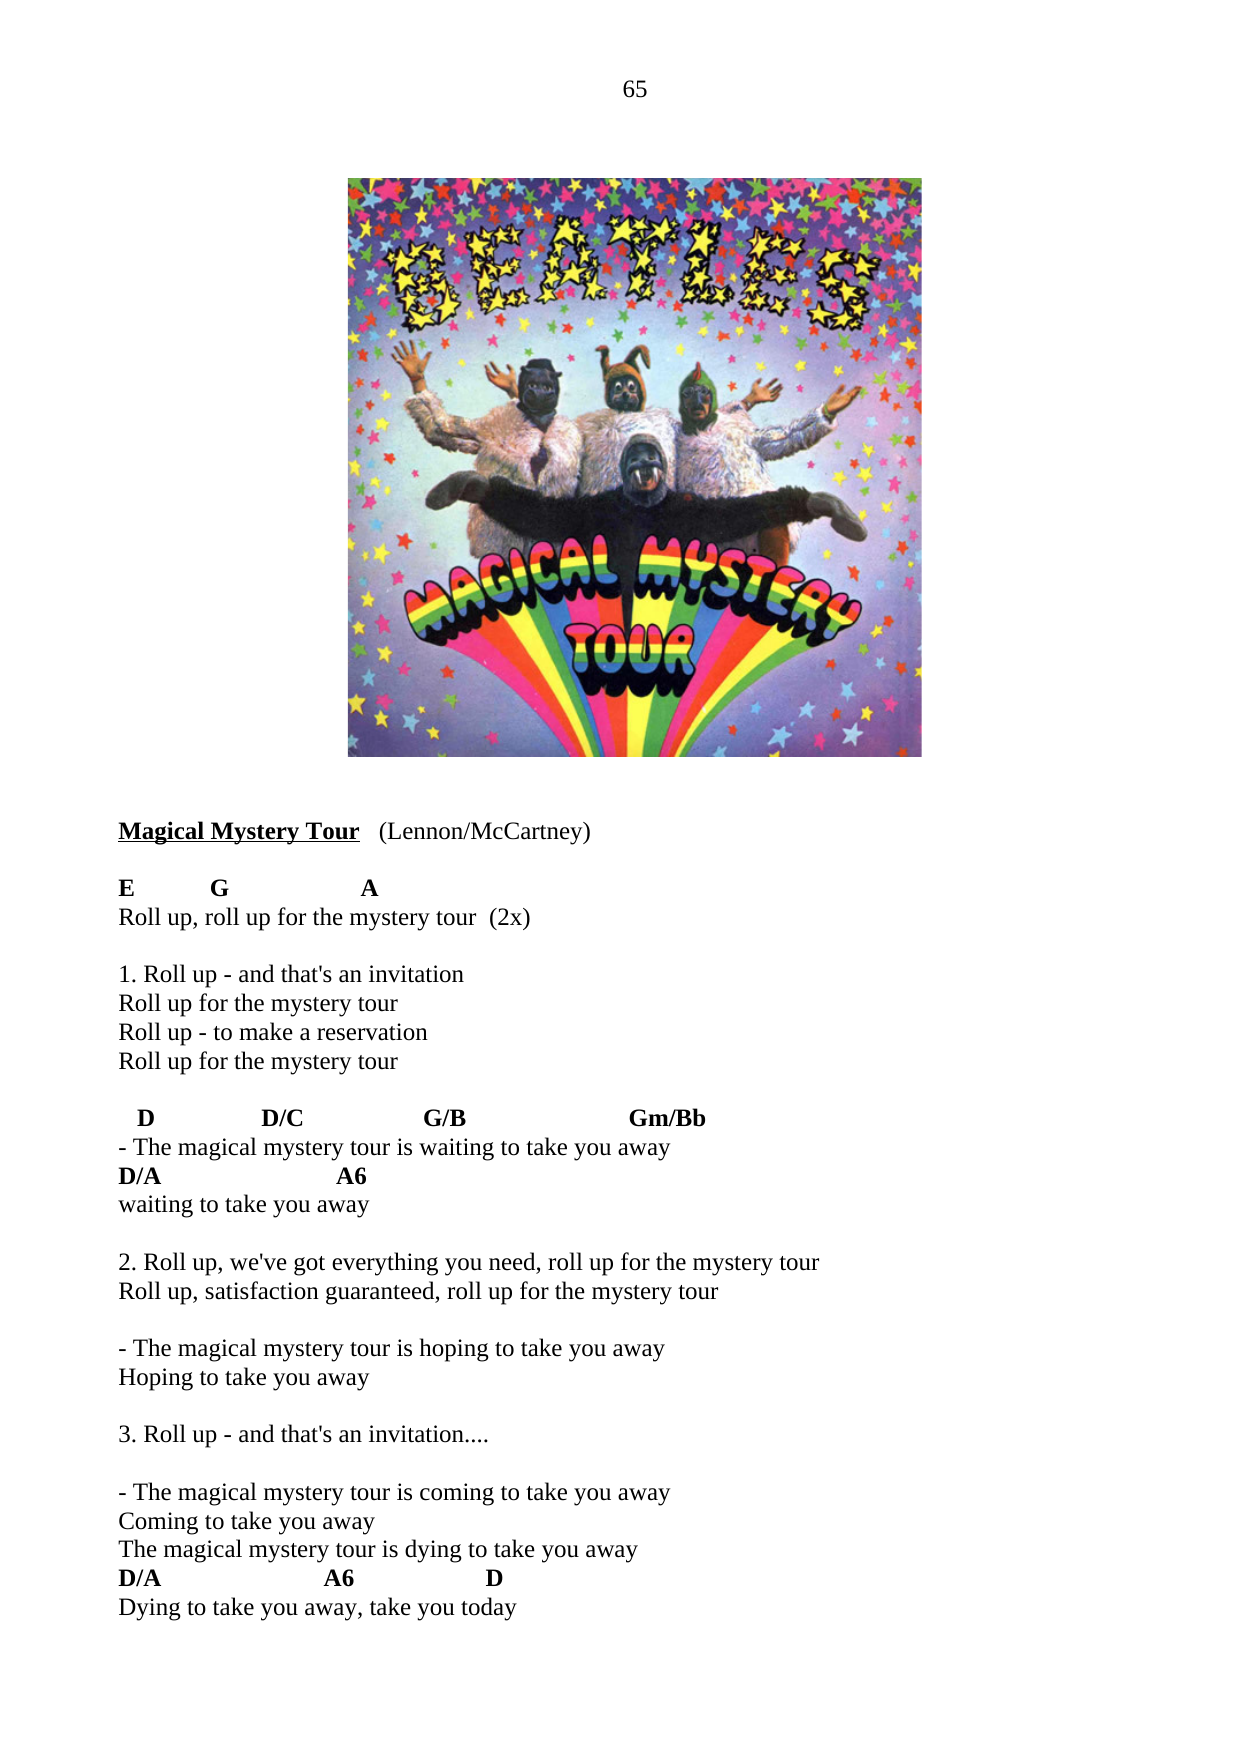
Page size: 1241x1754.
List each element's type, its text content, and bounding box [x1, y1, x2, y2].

text E G A [118, 873, 1152, 902]
text - The magical mystery tour is hoping to take you away [118, 1333, 1152, 1362]
text waiting to take you away [118, 1189, 1152, 1218]
text Roll up - to make a reservation [118, 1017, 1152, 1046]
text 2. Roll up, we've got everything you need, roll up for the mystery tour [118, 1247, 1152, 1276]
text 1. Roll up - and that's an invitation [118, 959, 1152, 988]
text Roll up for the mystery tour [118, 988, 1152, 1017]
text 3. Roll up - and that's an invitation.... [118, 1419, 1152, 1448]
text Roll up, satisfaction guaranteed, roll up for the mystery tour [118, 1276, 1152, 1304]
picture [347, 178, 922, 757]
text - The magical mystery tour is coming to take you away [118, 1477, 1152, 1506]
text Roll up for the mystery tour [118, 1046, 1152, 1074]
text Coming to take you away [118, 1506, 1152, 1534]
text D D/C G/B Gm/Bb [118, 1103, 1152, 1132]
text Hoping to take you away [118, 1362, 1152, 1391]
text The magical mystery tour is dying to take you away D/A A6 D [118, 1534, 1152, 1592]
text Roll up, roll up for the mystery tour (2x) [118, 902, 1152, 931]
text Dying to take you away, take you today [118, 1592, 1152, 1621]
text D/A A6 [118, 1161, 1152, 1189]
text Magical Mystery Tour (Lennon/McCartney) [118, 816, 1152, 844]
text - The magical mystery tour is waiting to take you away [118, 1132, 1152, 1161]
